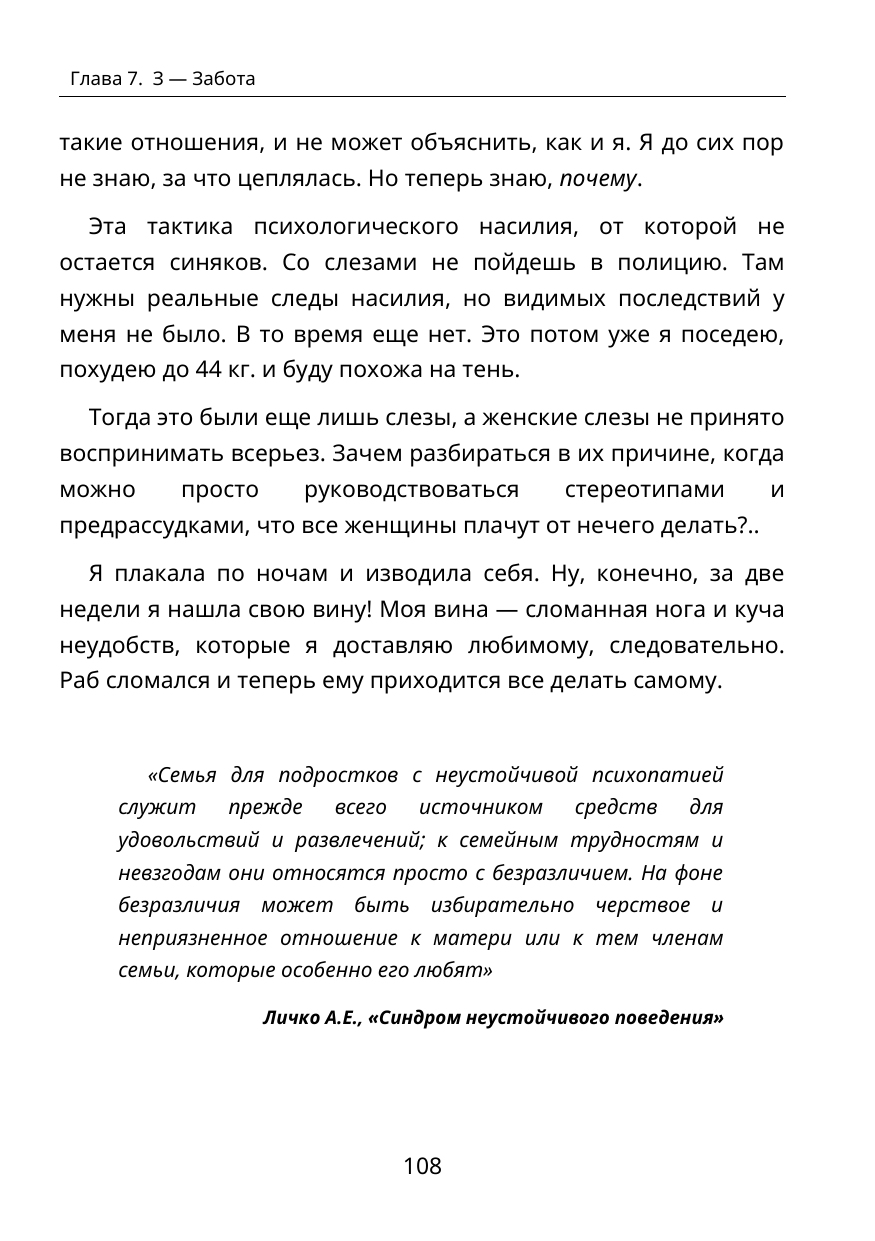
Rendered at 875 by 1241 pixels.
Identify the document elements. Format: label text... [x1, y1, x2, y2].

text Личко А.Е., «Синдром неустойчивого поведения» [118, 1000, 726, 1030]
text Я плакала по ночам и изводила себя. Ну, конечно, за две недели я нашла свою вину! Моя вина — сломанная нога и куча неудобств, которые я доставляю любимому, следовательно. Раб сломался и теперь ему приходится все делать самому. [59, 557, 786, 696]
text такие отношения, и не может объяснить, как и я. Я до сих пор не знаю, за что цеплялась. Но теперь знаю, почему. [59, 126, 786, 193]
text «Семья для подростков с неустойчивой психопатией служит прежде всего источником средств для удовольствий и развлечений; к семейным трудностям и невзгодам они относятся просто с безразличием. На фоне безразличия может быть избирательно черствое и неприязненное отношение к матери или к тем членам семьи, которые особенно его любят» [118, 760, 726, 984]
text Эта тактика психологического насилия, от которой не остается синяков. Со слезами не пойдешь в полицию. Там нужны реальные следы насилия, но видимых последствий у меня не было. В то время еще нет. Это потом уже я поседею, похудею до 44 кг. и буду похожа на тень. [59, 210, 786, 385]
text Тогда это были еще лишь слезы, а женские слезы не принято воспринимать всерьез. Зачем разбираться в их причине, когда можно просто руководствоваться стереотипами и предрассудками, что все женщины плачут от нечего делать?.. [59, 401, 786, 540]
